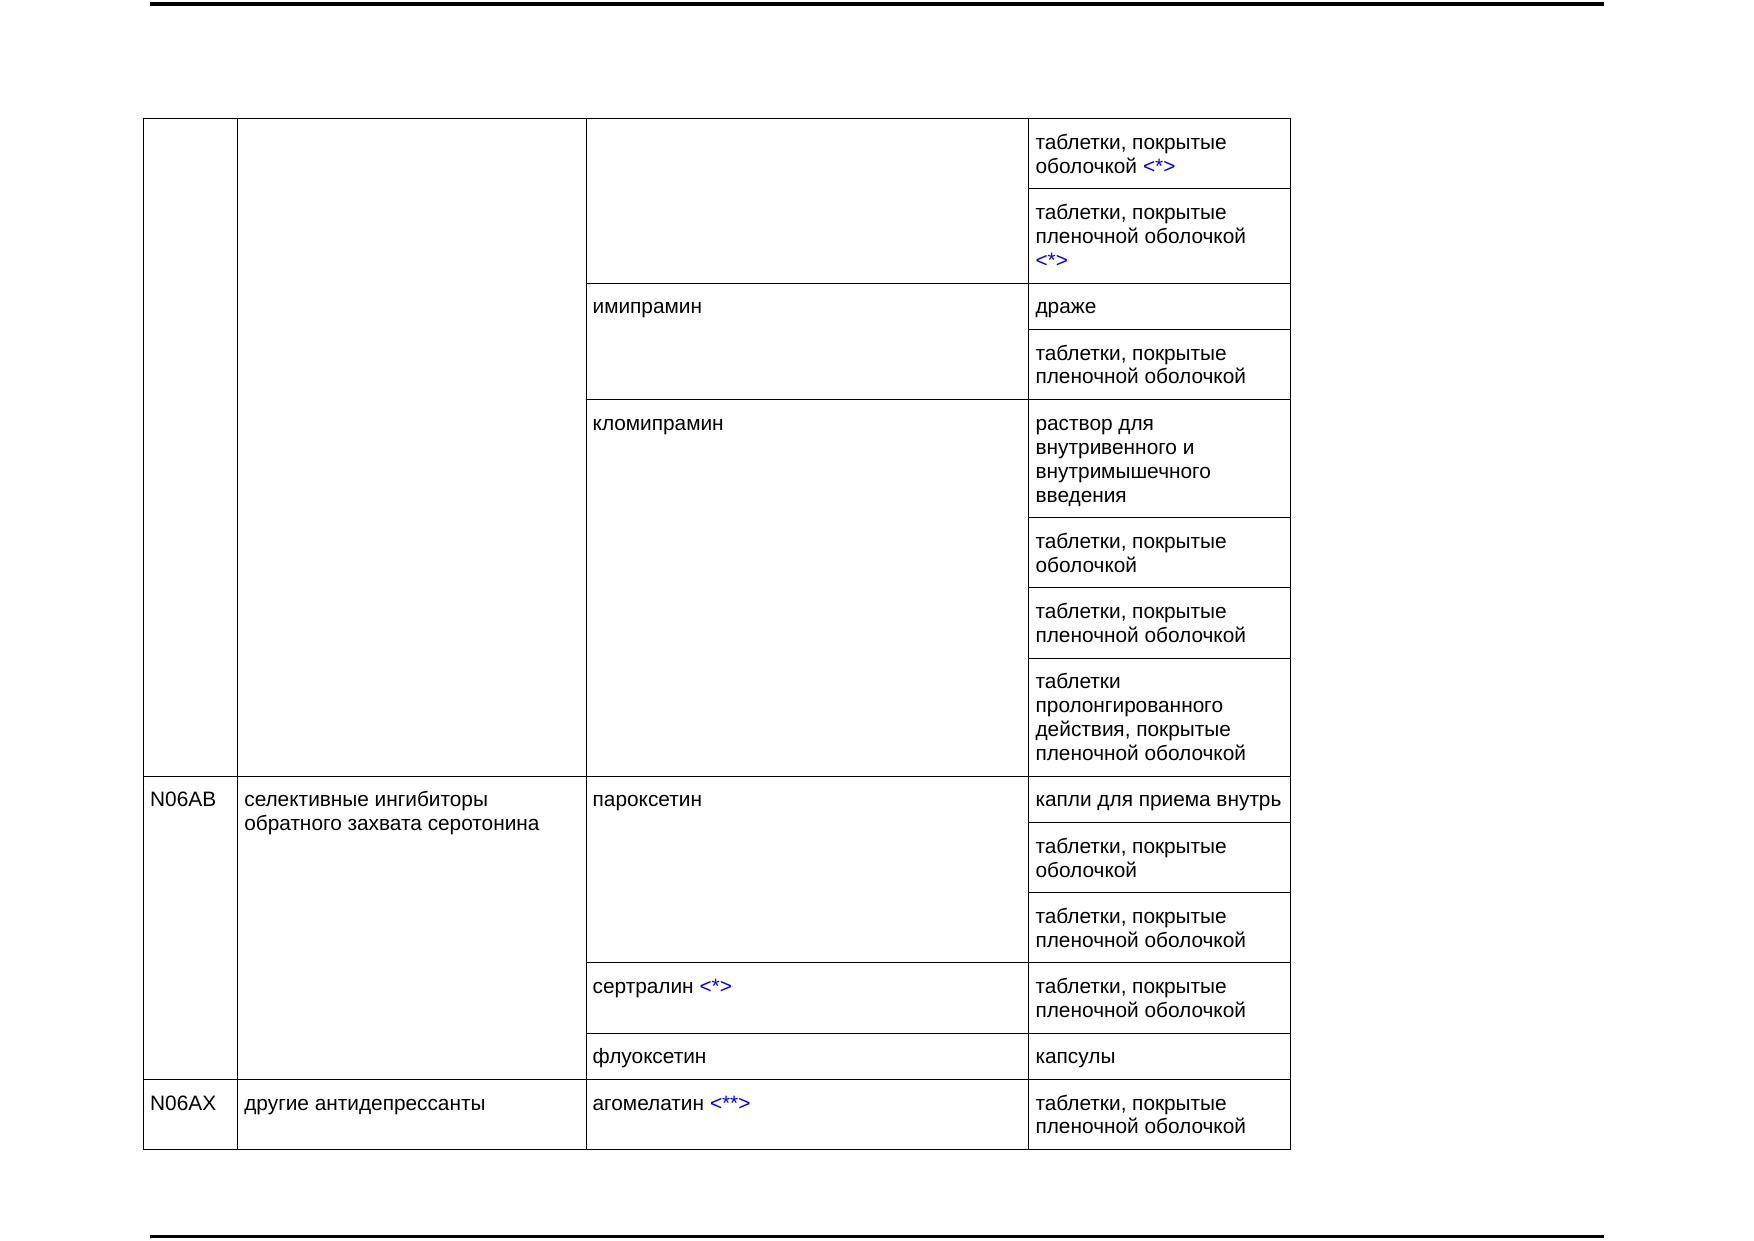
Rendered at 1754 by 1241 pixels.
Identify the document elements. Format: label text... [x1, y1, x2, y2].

table_cell таблетки, покрытые оболочкой <*> [1029, 119, 1290, 188]
table_cell [238, 119, 586, 776]
table_cell раствор для внутривенного и внутримышечного введения [1029, 400, 1290, 517]
table_cell [144, 119, 237, 776]
table_cell таблетки, покрытые пленочной оболочкой [1029, 588, 1290, 657]
table_cell таблетки, покрытые пленочной оболочкой [1029, 893, 1290, 962]
table_cell таблетки, покрытые оболочкой [1029, 823, 1290, 892]
table_cell другие антидепрессанты [238, 1080, 586, 1149]
table_cell N06AB [144, 777, 237, 1079]
table_cell пароксетин [587, 777, 1028, 962]
table_cell N06AX [144, 1080, 237, 1149]
table_cell селективные ингибиторы обратного захвата серотонина [238, 777, 586, 1079]
table_cell [587, 119, 1028, 282]
table_cell кломипрамин [587, 400, 1028, 776]
table_cell капли для приема внутрь [1029, 777, 1290, 822]
table_cell сертралин <*> [587, 963, 1028, 1032]
table_cell таблетки, покрытые пленочной оболочкой [1029, 1080, 1290, 1149]
table_cell агомелатин <**> [587, 1080, 1028, 1149]
table_cell капсулы [1029, 1034, 1290, 1079]
table_cell флуоксетин [587, 1034, 1028, 1079]
table_cell таблетки, покрытые пленочной оболочкой [1029, 330, 1290, 399]
table_cell таблетки, покрытые пленочной оболочкой <*> [1029, 189, 1290, 282]
table_cell таблетки, покрытые оболочкой [1029, 518, 1290, 587]
table_cell таблетки пролонгированного действия, покрытые пленочной оболочкой [1029, 659, 1290, 776]
table_cell имипрамин [587, 284, 1028, 399]
table_cell таблетки, покрытые пленочной оболочкой [1029, 963, 1290, 1032]
table_cell драже [1029, 284, 1290, 329]
